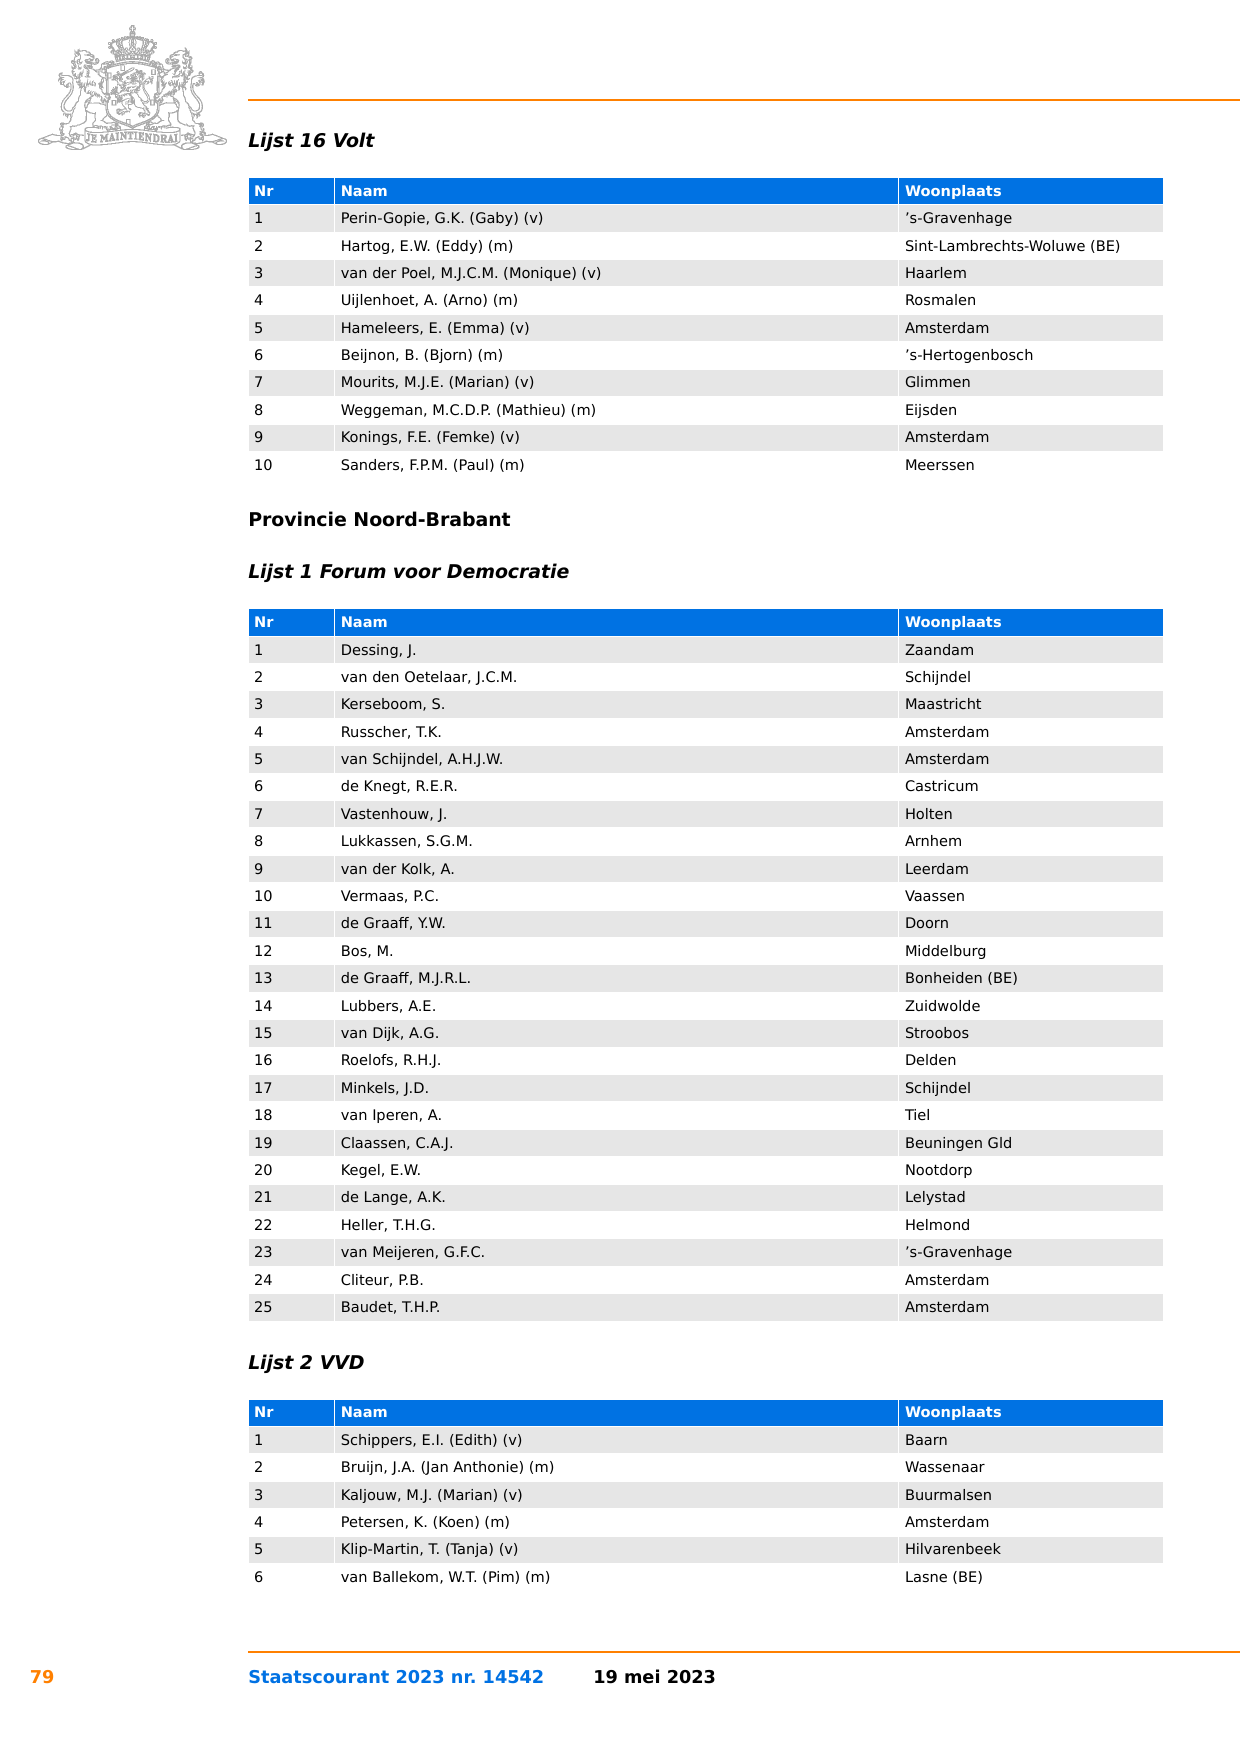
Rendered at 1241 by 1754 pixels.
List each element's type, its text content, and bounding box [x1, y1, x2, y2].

table_cell Stroobos [899, 1020, 1163, 1047]
table_cell Schijndel [899, 1075, 1163, 1101]
table_header Woonplaats [899, 178, 1163, 204]
table_cell van den Oetelaar, J.C.M. [335, 664, 898, 690]
table_cell 2 [249, 233, 334, 259]
table_cell Schijndel [899, 664, 1163, 690]
table_cell Zaandam [899, 637, 1163, 663]
table_cell Amsterdam [899, 425, 1163, 451]
table_cell Lukkassen, S.G.M. [335, 829, 898, 855]
table_cell 5 [249, 1537, 334, 1563]
table_cell de Graaff, Y.W. [335, 911, 898, 937]
table_cell Claassen, C.A.J. [335, 1130, 898, 1156]
table_cell 18 [249, 1103, 334, 1129]
table_cell van der Kolk, A. [335, 856, 898, 882]
table_header Naam [335, 178, 898, 204]
table_cell 1 [249, 637, 334, 663]
table_cell van Dijk, A.G. [335, 1020, 898, 1047]
table_cell Schippers, E.I. (Edith) (v) [335, 1427, 898, 1453]
table_cell Dessing, J. [335, 637, 898, 663]
table_cell 21 [249, 1185, 334, 1211]
table_cell Hilvarenbeek [899, 1537, 1163, 1563]
table_cell 5 [249, 315, 334, 341]
table_cell Bos, M. [335, 938, 898, 964]
table_cell de Graaff, M.J.R.L. [335, 965, 898, 992]
table_cell Amsterdam [899, 719, 1163, 745]
table_cell 10 [249, 452, 334, 478]
table_cell Roelofs, R.H.J. [335, 1048, 898, 1074]
table_cell Sint-Lambrechts-Woluwe (BE) [899, 233, 1163, 259]
table_cell 11 [249, 911, 334, 937]
table_cell Nootdorp [899, 1157, 1163, 1183]
table_cell Delden [899, 1048, 1163, 1074]
table_cell Arnhem [899, 829, 1163, 855]
table_cell Petersen, K. (Koen) (m) [335, 1509, 898, 1536]
table_cell 25 [249, 1294, 334, 1321]
table_cell van Schijndel, A.H.J.W. [335, 746, 898, 773]
table_cell 10 [249, 883, 334, 909]
table_cell ’s-Gravenhage [899, 205, 1163, 232]
table_cell 4 [249, 288, 334, 314]
table_cell Weggeman, M.C.D.P. (Mathieu) (m) [335, 397, 898, 423]
table_cell Cliteur, P.B. [335, 1267, 898, 1293]
table_cell Amsterdam [899, 1267, 1163, 1293]
table_header Nr [249, 1400, 334, 1426]
table_cell Castricum [899, 774, 1163, 800]
table_cell Kerseboom, S. [335, 691, 898, 718]
table_cell van Meijeren, G.F.C. [335, 1239, 898, 1266]
table_cell Bonheiden (BE) [899, 965, 1163, 992]
table_cell Lasne (BE) [899, 1564, 1163, 1590]
table_cell 3 [249, 260, 334, 286]
table_cell Minkels, J.D. [335, 1075, 898, 1101]
table_cell Lelystad [899, 1185, 1163, 1211]
table_cell van der Poel, M.J.C.M. (Monique) (v) [335, 260, 898, 286]
table_cell 19 [249, 1130, 334, 1156]
table_cell 5 [249, 746, 334, 773]
table_cell Zuidwolde [899, 993, 1163, 1019]
table_cell Holten [899, 801, 1163, 827]
table_cell Heller, T.H.G. [335, 1212, 898, 1238]
table_cell Haarlem [899, 260, 1163, 286]
table_cell 4 [249, 719, 334, 745]
table_cell 3 [249, 1482, 334, 1508]
table_cell 4 [249, 1509, 334, 1536]
table_cell ’s-Gravenhage [899, 1239, 1163, 1266]
table_cell Hartog, E.W. (Eddy) (m) [335, 233, 898, 259]
table_cell de Lange, A.K. [335, 1185, 898, 1211]
table_cell 3 [249, 691, 334, 718]
table_cell Vaassen [899, 883, 1163, 909]
table_cell Wassenaar [899, 1454, 1163, 1481]
table_cell Perin-Gopie, G.K. (Gaby) (v) [335, 205, 898, 232]
table_cell 7 [249, 801, 334, 827]
table_cell Middelburg [899, 938, 1163, 964]
table_cell 8 [249, 829, 334, 855]
picture [38, 25, 227, 150]
table_header Naam [335, 609, 898, 636]
table_cell 7 [249, 370, 334, 396]
table_cell de Knegt, R.E.R. [335, 774, 898, 800]
table_cell Konings, F.E. (Femke) (v) [335, 425, 898, 451]
table_cell Sanders, F.P.M. (Paul) (m) [335, 452, 898, 478]
table_header Woonplaats [899, 609, 1163, 636]
table_cell 1 [249, 1427, 334, 1453]
table_cell 8 [249, 397, 334, 423]
table_cell 2 [249, 664, 334, 690]
table_cell Klip-Martin, T. (Tanja) (v) [335, 1537, 898, 1563]
subtitle Lijst 16 Volt [248, 130, 1163, 152]
table_cell Amsterdam [899, 1509, 1163, 1536]
table_cell Vastenhouw, J. [335, 801, 898, 827]
table_header Nr [249, 178, 334, 204]
table_cell 9 [249, 425, 334, 451]
table_cell Rosmalen [899, 288, 1163, 314]
table_cell Mourits, M.J.E. (Marian) (v) [335, 370, 898, 396]
table_cell 15 [249, 1020, 334, 1047]
table_cell van Iperen, A. [335, 1103, 898, 1129]
table_cell Russcher, T.K. [335, 719, 898, 745]
table_cell Eijsden [899, 397, 1163, 423]
table_cell 20 [249, 1157, 334, 1183]
table_cell 6 [249, 1564, 334, 1590]
table_header Nr [249, 609, 334, 636]
table_cell 13 [249, 965, 334, 992]
table_cell Glimmen [899, 370, 1163, 396]
subtitle Lijst 1 Forum voor Democratie [248, 561, 1163, 583]
table_cell Meerssen [899, 452, 1163, 478]
table_cell 12 [249, 938, 334, 964]
table_cell 23 [249, 1239, 334, 1266]
table_cell 2 [249, 1454, 334, 1481]
table_cell Leerdam [899, 856, 1163, 882]
table_cell Bruijn, J.A. (Jan Anthonie) (m) [335, 1454, 898, 1481]
table_cell Lubbers, A.E. [335, 993, 898, 1019]
table_cell 1 [249, 205, 334, 232]
table_cell Beuningen Gld [899, 1130, 1163, 1156]
table_cell Tiel [899, 1103, 1163, 1129]
subtitle Lijst 2 VVD [248, 1352, 1163, 1373]
table_cell 24 [249, 1267, 334, 1293]
table_header Woonplaats [899, 1400, 1163, 1426]
table_cell Hameleers, E. (Emma) (v) [335, 315, 898, 341]
table_cell Kaljouw, M.J. (Marian) (v) [335, 1482, 898, 1508]
table_cell Beijnon, B. (Bjorn) (m) [335, 342, 898, 369]
table_cell 6 [249, 774, 334, 800]
table_cell 16 [249, 1048, 334, 1074]
table_cell Vermaas, P.C. [335, 883, 898, 909]
table_cell Helmond [899, 1212, 1163, 1238]
table_cell Buurmalsen [899, 1482, 1163, 1508]
table_cell Uijlenhoet, A. (Arno) (m) [335, 288, 898, 314]
table_cell ’s-Hertogenbosch [899, 342, 1163, 369]
table_cell 9 [249, 856, 334, 882]
table_cell Amsterdam [899, 1294, 1163, 1321]
table_cell Kegel, E.W. [335, 1157, 898, 1183]
table_cell 17 [249, 1075, 334, 1101]
subtitle Provincie Noord-Brabant [248, 509, 1163, 531]
table_header Naam [335, 1400, 898, 1426]
table_cell Doorn [899, 911, 1163, 937]
table_cell van Ballekom, W.T. (Pim) (m) [335, 1564, 898, 1590]
table_cell 22 [249, 1212, 334, 1238]
table_cell Maastricht [899, 691, 1163, 718]
table_cell Baarn [899, 1427, 1163, 1453]
table_cell 6 [249, 342, 334, 369]
table_cell 14 [249, 993, 334, 1019]
table_cell Amsterdam [899, 746, 1163, 773]
table_cell Baudet, T.H.P. [335, 1294, 898, 1321]
table_cell Amsterdam [899, 315, 1163, 341]
